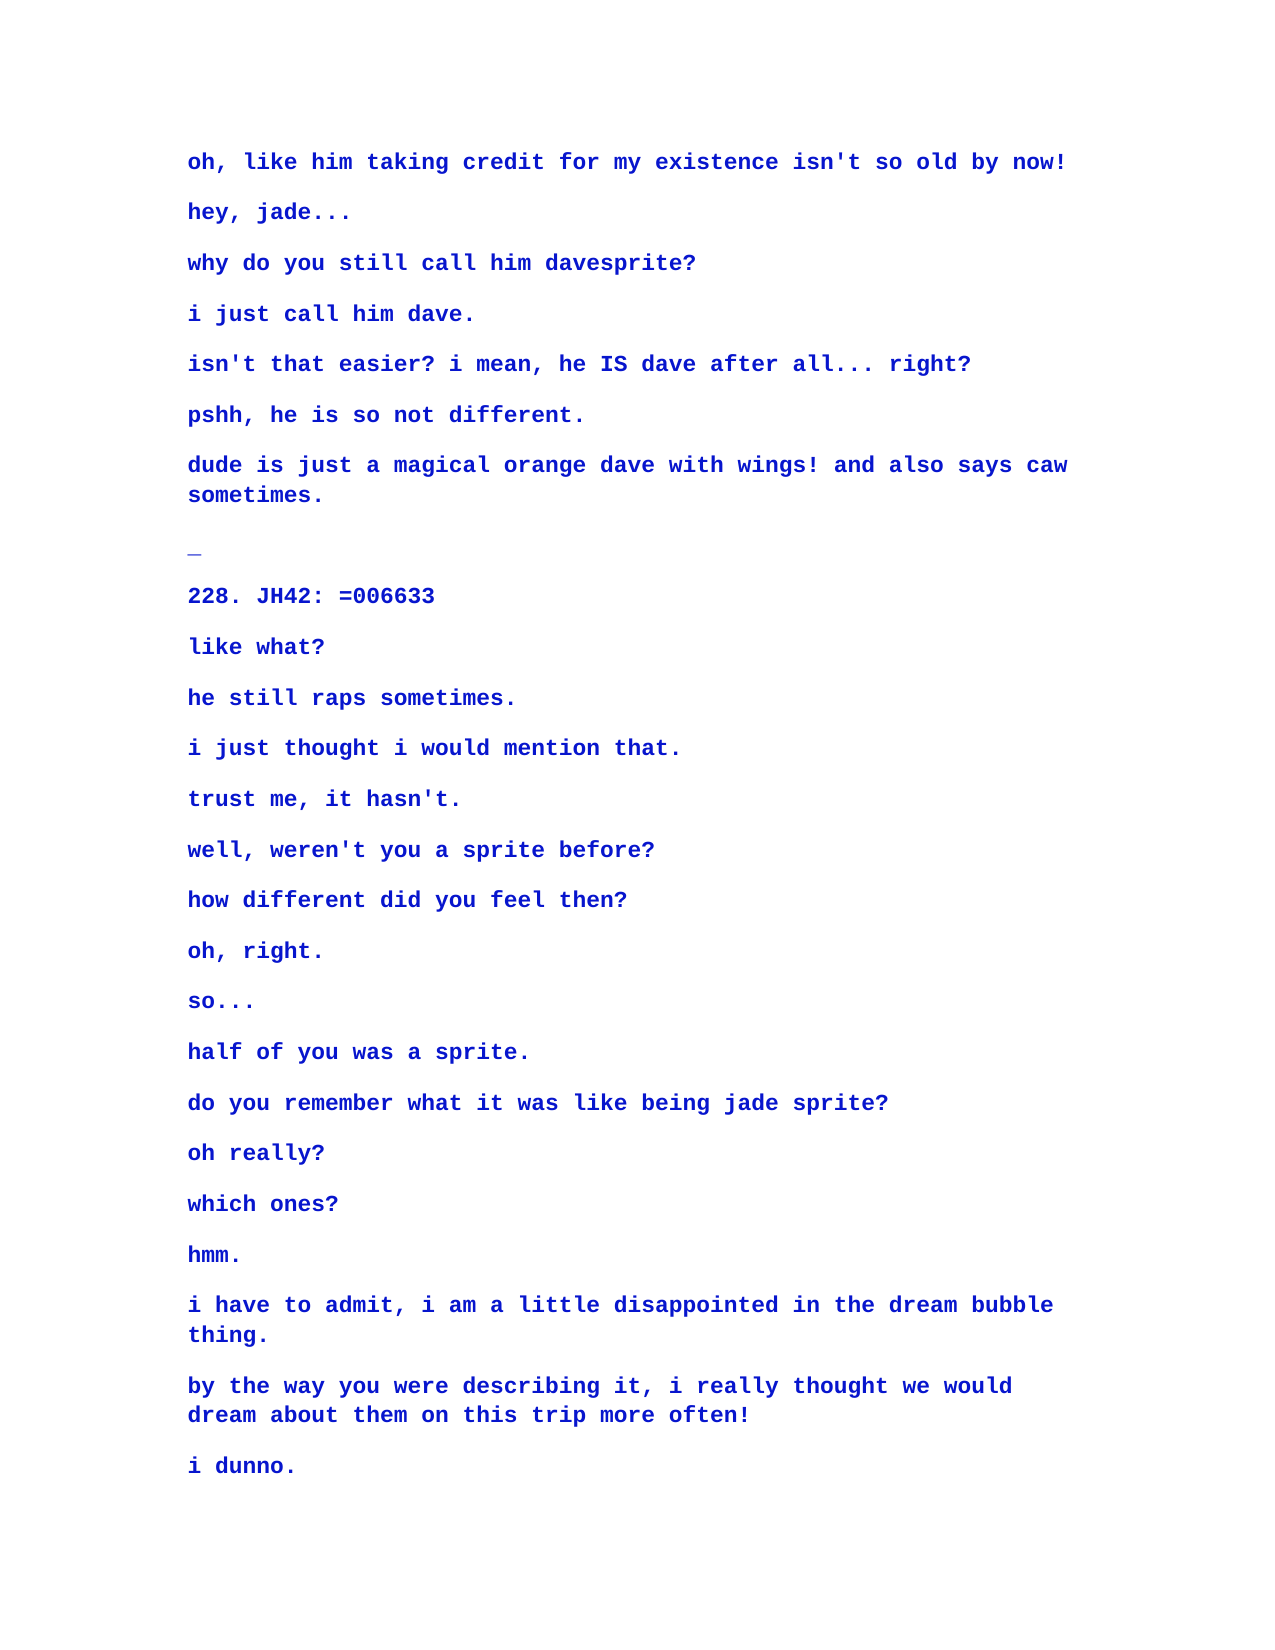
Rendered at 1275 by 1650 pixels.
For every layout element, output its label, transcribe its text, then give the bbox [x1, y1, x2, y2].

text hey, jade... [187, 201, 1087, 227]
text 228. JH42: =006633 [187, 585, 1087, 611]
text so... [187, 990, 1087, 1016]
text how different did you feel then? [187, 888, 1087, 914]
text well, weren't you a sprite before? [187, 838, 1087, 864]
text oh, right. [187, 939, 1087, 965]
text oh really? [187, 1142, 1087, 1168]
text half of you was a sprite. [187, 1040, 1087, 1066]
text i have to admit, i am a little disappointed in the dream bubble thing. [187, 1293, 1087, 1349]
text trust me, it hasn't. [187, 787, 1087, 813]
text why do you still call him davesprite? [187, 251, 1087, 277]
text i just thought i would mention that. [187, 737, 1087, 763]
text which ones? [187, 1192, 1087, 1218]
text i dunno. [187, 1454, 1087, 1480]
text _ [187, 534, 1087, 560]
text he still raps sometimes. [187, 686, 1087, 712]
text dude is just a magical orange dave with wings! and also says caw sometimes. [187, 454, 1087, 509]
text like what? [187, 635, 1087, 661]
text pshh, he is so not different. [187, 403, 1087, 429]
text i just call him dave. [187, 302, 1087, 328]
text do you remember what it was like being jade sprite? [187, 1091, 1087, 1117]
text by the way you were describing it, i really thought we would dream about them on this trip more often! [187, 1374, 1087, 1430]
text hmm. [187, 1243, 1087, 1269]
text oh, like him taking credit for my existence isn't so old by now! [187, 150, 1087, 176]
text isn't that easier? i mean, he IS dave after all... right? [187, 352, 1087, 378]
